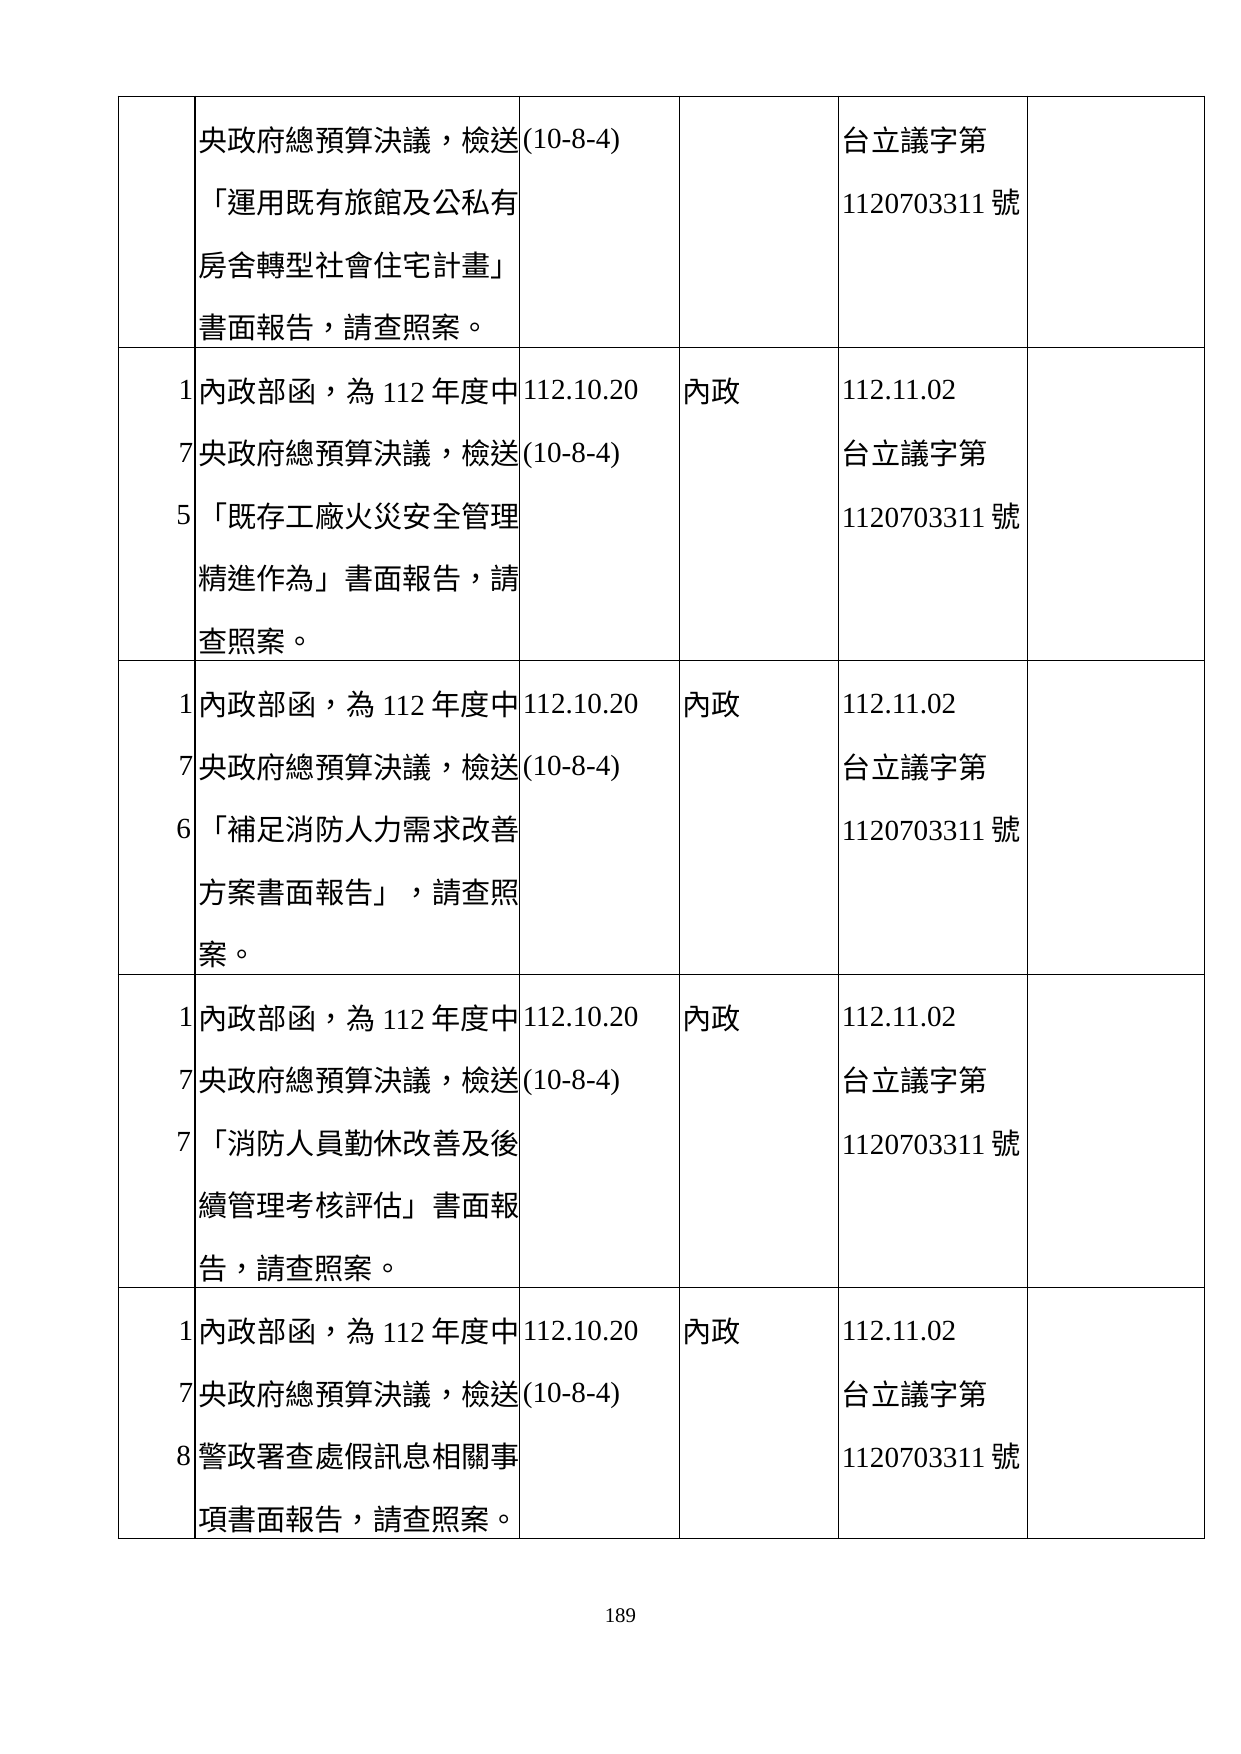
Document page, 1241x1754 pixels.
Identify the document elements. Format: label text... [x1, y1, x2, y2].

table_cell 內政 [680, 661, 838, 974]
table_cell 112.10.20 (10-8-4) [520, 348, 679, 660]
table_cell 112.11.02 台立議字第1120703311號 [839, 975, 1027, 1287]
table_cell 112.11.02 台立議字第1120703311號 [839, 661, 1027, 974]
table_cell [119, 97, 194, 347]
table_cell [119, 975, 194, 1287]
table_cell 內政部函，為112年度中央政府總預算決議，檢送「補足消防人力需求改善方案書面報告」，請查照案。 [196, 661, 519, 974]
table_cell 央政府總預算決議，檢送「運用既有旅館及公私有房舍轉型社會住宅計畫」書面報告，請查照案。 [196, 97, 519, 347]
table_cell 112.10.20 (10-8-4) [520, 1288, 679, 1538]
table_cell [1028, 975, 1204, 1287]
table_cell 112.10.20 (10-8-4) [520, 661, 679, 974]
table_cell [119, 661, 194, 974]
table_cell [1028, 1288, 1204, 1538]
table_cell 112.11.02 台立議字第1120703311號 [839, 348, 1027, 660]
table_cell [119, 348, 194, 660]
table_cell 內政部函，為112年度中央政府總預算決議，檢送警政署查處假訊息相關事項書面報告，請查照案。 [196, 1288, 519, 1538]
table_cell [1028, 348, 1204, 660]
table_cell 112.10.20 (10-8-4) [520, 975, 679, 1287]
table_cell [1028, 661, 1204, 974]
table_cell 內政 [680, 1288, 838, 1538]
table_cell [1028, 97, 1204, 347]
table_cell [119, 1288, 194, 1538]
table_cell [680, 97, 838, 347]
table_cell (10-8-4) [520, 97, 679, 347]
table_cell 內政 [680, 348, 838, 660]
table_cell 內政部函，為112年度中央政府總預算決議，檢送「既存工廠火災安全管理精進作為」書面報告，請查照案。 [196, 348, 519, 660]
table_cell 台立議字第1120703311號 [839, 97, 1027, 347]
table_cell 112.11.02 台立議字第1120703311號 [839, 1288, 1027, 1538]
table_cell 內政 [680, 975, 838, 1287]
table_cell 內政部函，為112年度中央政府總預算決議，檢送「消防人員勤休改善及後續管理考核評估」書面報告，請查照案。 [196, 975, 519, 1287]
